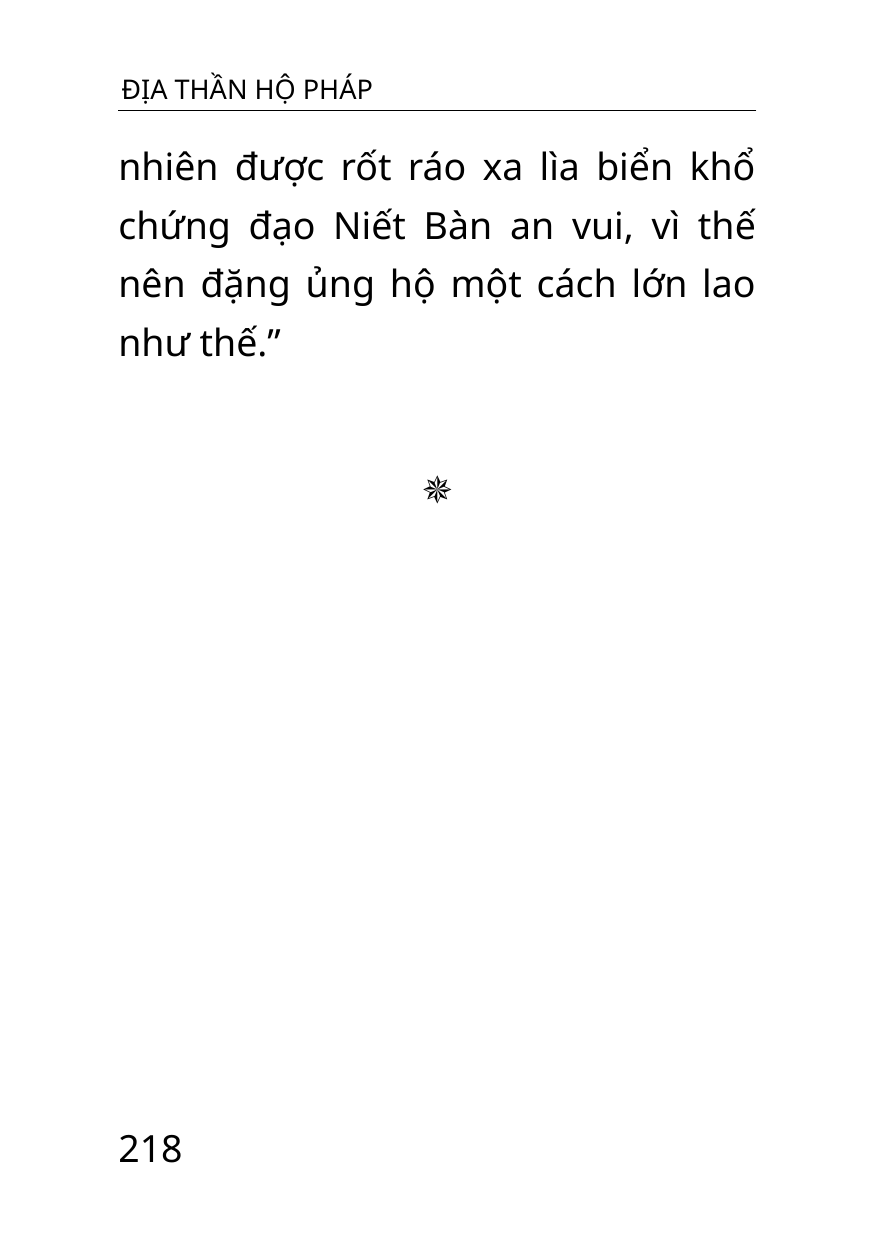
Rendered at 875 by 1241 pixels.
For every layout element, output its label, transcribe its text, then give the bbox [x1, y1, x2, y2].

text nhiên được rốt ráo xa lìa biển khổ chứng đạo Niết Bàn an vui, vì thế nên đặng ủng hộ một cách lớn lao như thế.” [118, 141, 756, 367]
text 🟑 [118, 463, 756, 514]
